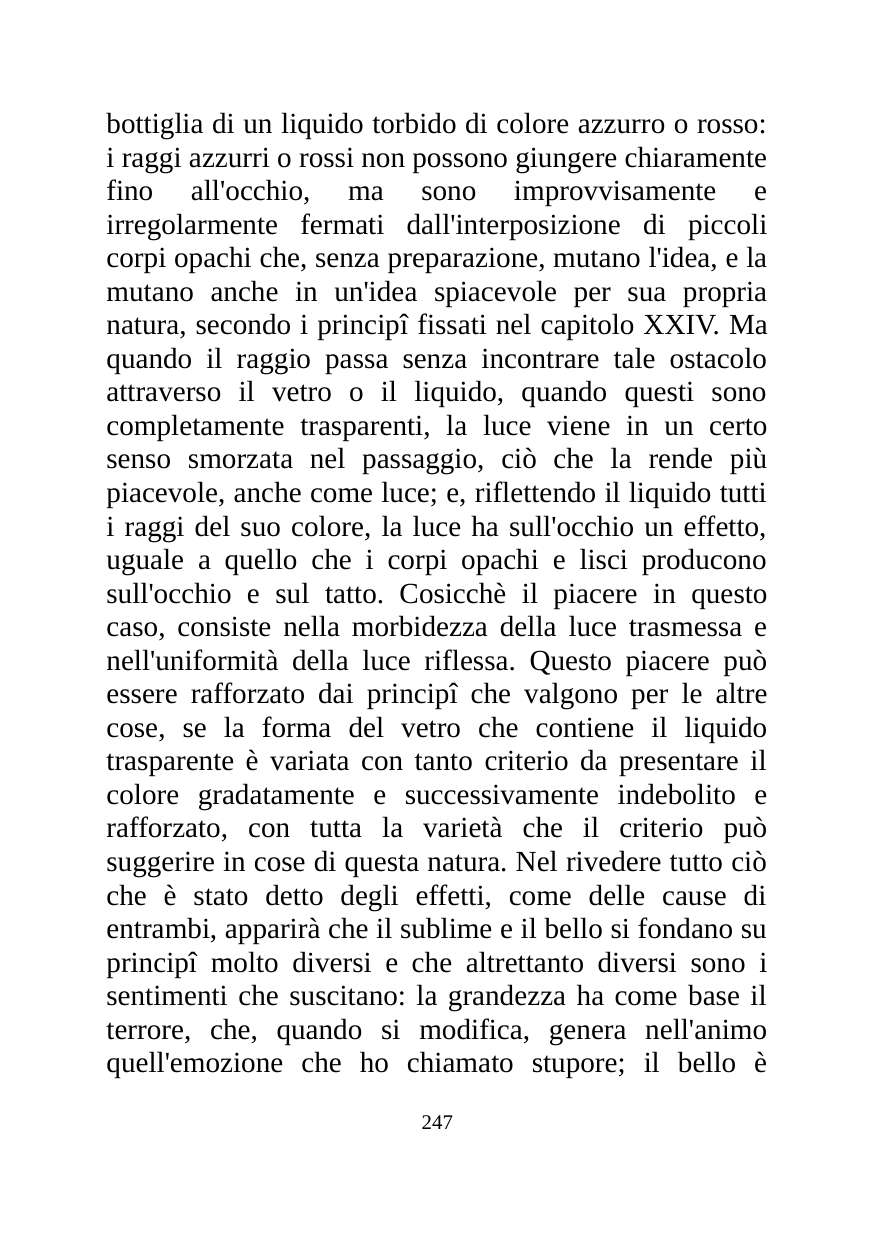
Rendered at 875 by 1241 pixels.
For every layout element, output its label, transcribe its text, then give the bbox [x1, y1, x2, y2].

text bottiglia di un liquido torbido di colore azzurro o rosso: i raggi azzurri o rossi non possono giungere chiaramente fino all'occhio, ma sono improvvisamente e irregolarmente fermati dall'interposizione di piccoli corpi opachi che, senza preparazione, mutano l'idea, e la mutano anche in un'idea spiacevole per sua propria natura, secondo i principî fissati nel capitolo XXIV. Ma quando il raggio passa senza incontrare tale ostacolo attraverso il vetro o il liquido, quando questi sono completamente trasparenti, la luce viene in un certo senso smorzata nel passaggio, ciò che la rende più piacevole, anche come luce; e, riflettendo il liquido tutti i raggi del suo colore, la luce ha sull'occhio un effetto, uguale a quello che i corpi opachi e lisci producono sull'occhio e sul tatto. Cosicchè il piacere in questo caso, consiste nella morbidezza della luce trasmessa e nell'uniformità della luce riflessa. Questo piacere può essere rafforzato dai principî che valgono per le altre cose, se la forma del vetro che contiene il liquido trasparente è variata con tanto criterio da presentare il colore gradatamente e successivamente indebolito e rafforzato, con tutta la varietà che il criterio può suggerire in cose di questa natura. Nel rivedere tutto ciò che è stato detto degli effetti, come delle cause di entrambi, apparirà che il sublime e il bello si fondano su principî molto diversi e che altrettanto diversi sono i sentimenti che suscitano: la grandezza ha come base il terrore, che, quando si modifica, genera nell'animo quell'emozione che ho chiamato stupore; il bello è [106, 106, 768, 1079]
